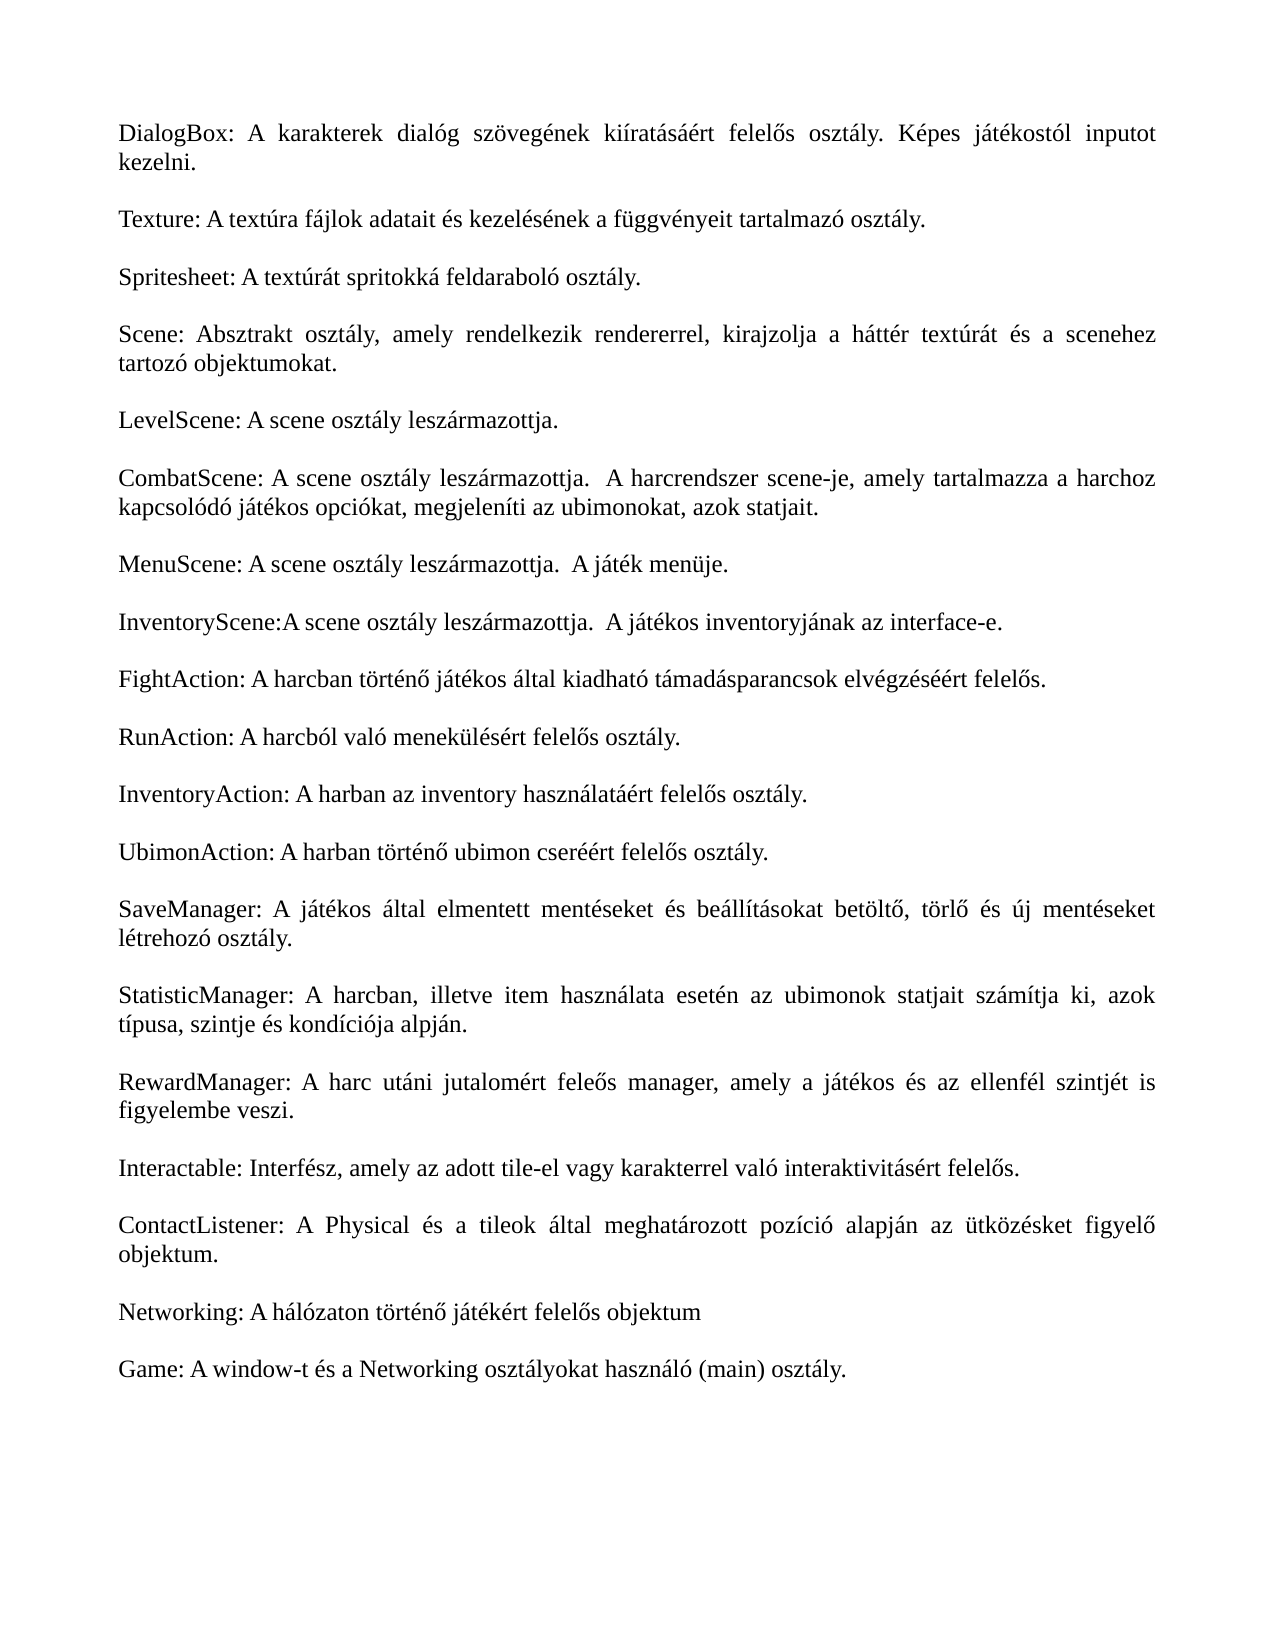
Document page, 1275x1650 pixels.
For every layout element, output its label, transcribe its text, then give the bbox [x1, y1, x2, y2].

text Networking: A hálózaton történő játékért felelős objektum [118, 1297, 1157, 1326]
text LevelScene: A scene osztály leszármazottja. [118, 406, 1157, 434]
text DialogBox: A karakterek dialóg szövegének kiíratásáért felelős osztály. Képes játékostól inputot kezelni. [118, 118, 1157, 176]
text MenuScene: A scene osztály leszármazottja. A játék menüje. [118, 549, 1157, 578]
text CombatScene: A scene osztály leszármazottja. A harcrendszer scene-je, amely tartalmazza a harchoz kapcsolódó játékos opciókat, megjeleníti az ubimonokat, azok statjait. [118, 463, 1157, 521]
text Scene: Absztrakt osztály, amely rendelkezik rendererrel, kirajzolja a háttér textúrát és a scenehez tartozó objektumokat. [118, 319, 1157, 377]
text ContactListener: A Physical és a tileok által meghatározott pozíció alapján az ütközésket figyelő objektum. [118, 1211, 1157, 1268]
text FightAction: A harcban történő játékos által kiadható támadásparancsok elvégzéséért felelős. [118, 664, 1157, 693]
text Interactable: Interfész, amely az adott tile-el vagy karakterrel való interaktivitásért felelős. [118, 1153, 1157, 1182]
text RunAction: A harcból való menekülésért felelős osztály. [118, 722, 1157, 751]
text StatisticManager: A harcban, illetve item használata esetén az ubimonok statjait számítja ki, azok típusa, szintje és kondíciója alpján. [118, 981, 1157, 1038]
text Spritesheet: A textúrát spritokká feldaraboló osztály. [118, 262, 1157, 291]
text Texture: A textúra fájlok adatait és kezelésének a függvényeit tartalmazó osztály. [118, 204, 1157, 233]
text Game: A window-t és a Networking osztályokat használó (main) osztály. [118, 1354, 1157, 1383]
text UbimonAction: A harban történő ubimon cseréért felelős osztály. [118, 837, 1157, 866]
text InventoryScene:A scene osztály leszármazottja. A játékos inventoryjának az interface-e. [118, 607, 1157, 636]
text SaveManager: A játékos által elmentett mentéseket és beállításokat betöltő, törlő és új mentéseket létrehozó osztály. [118, 894, 1157, 952]
text InventoryAction: A harban az inventory használatáért felelős osztály. [118, 779, 1157, 808]
text RewardManager: A harc utáni jutalomért feleős manager, amely a játékos és az ellenfél szintjét is figyelembe veszi. [118, 1067, 1157, 1124]
